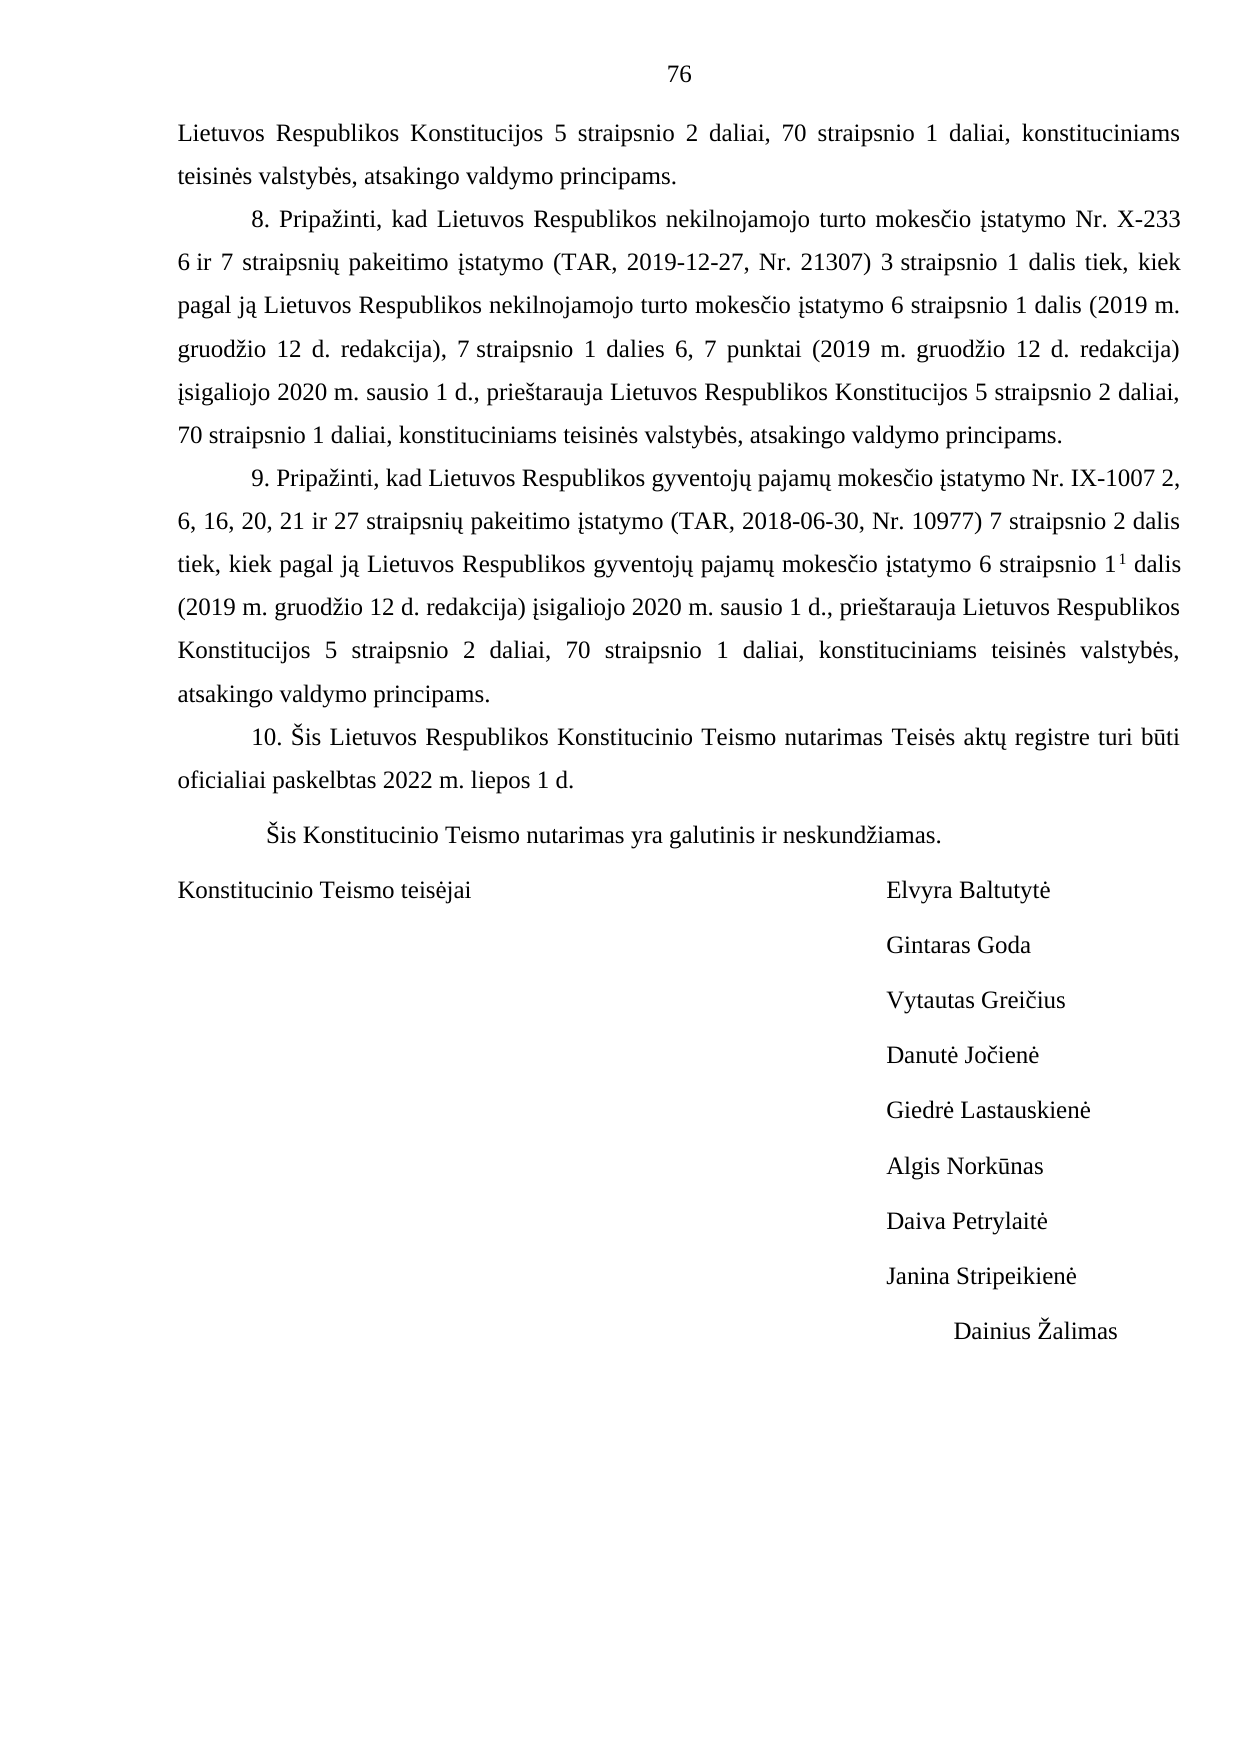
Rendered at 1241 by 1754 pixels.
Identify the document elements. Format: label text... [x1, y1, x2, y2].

text 9. Pripažinti, kad Lietuvos Respublikos gyventojų pajamų mokesčio įstatymo Nr. IX-1007 2, 6, 16, 20, 21 ir 27 straipsnių pakeitimo įstatymo (TAR, 2018-06-30, Nr. 10977) 7 straipsnio 2 dalis tiek, kiek pagal ją Lietuvos Respublikos gyventojų pajamų mokesčio įstatymo 6 straipsnio 11 dalis (2019 m. gruodžio 12 d. redakcija) įsigaliojo 2020 m. sausio 1 d., prieštarauja Lietuvos Respublikos Konstitucijos 5 straipsnio 2 daliai, 70 straipsnio 1 daliai, konstituciniams teisinės valstybės, atsakingo valdymo principams. [177, 463, 1181, 707]
text 8. Pripažinti, kad Lietuvos Respublikos nekilnojamojo turto mokesčio įstatymo Nr. X-233 6 ir 7 straipsnių pakeitimo įstatymo (TAR, 2019-12-27, Nr. 21307) 3 straipsnio 1 dalis tiek, kiek pagal ją Lietuvos Respublikos nekilnojamojo turto mokesčio įstatymo 6 straipsnio 1 dalis (2019 m. gruodžio 12 d. redakcija), 7 straipsnio 1 dalies 6, 7 punktai (2019 m. gruodžio 12 d. redakcija) įsigaliojo 2020 m. sausio 1 d., prieštarauja Lietuvos Respublikos Konstitucijos 5 straipsnio 2 daliai, 70 straipsnio 1 daliai, konstituciniams teisinės valstybės, atsakingo valdymo principams. [177, 204, 1181, 449]
text Vytautas Greičius [177, 985, 1181, 1014]
text Gintaras Goda [177, 930, 1181, 959]
text Giedrė Lastauskienė [177, 1096, 1181, 1124]
text Dainius Žalimas [244, 1316, 1181, 1345]
text Algis Norkūnas [177, 1151, 1181, 1179]
text Konstitucinio Teismo teisėjai Elvyra Baltutytė [177, 875, 1181, 904]
text Daiva Petrylaitė [177, 1206, 1181, 1234]
text Šis Konstitucinio Teismo nutarimas yra galutinis ir neskundžiamas. [177, 820, 1181, 849]
text Janina Stripeikienė [177, 1261, 1181, 1290]
text Lietuvos Respublikos Konstitucijos 5 straipsnio 2 daliai, 70 straipsnio 1 daliai, konstituciniams teisinės valstybės, atsakingo valdymo principams. [177, 118, 1181, 190]
text Danutė Jočienė [177, 1041, 1181, 1069]
text 10. Šis Lietuvos Respublikos Konstitucinio Teismo nutarimas Teisės aktų registre turi būti oficialiai paskelbtas 2022 m. liepos 1 d. [177, 722, 1181, 794]
